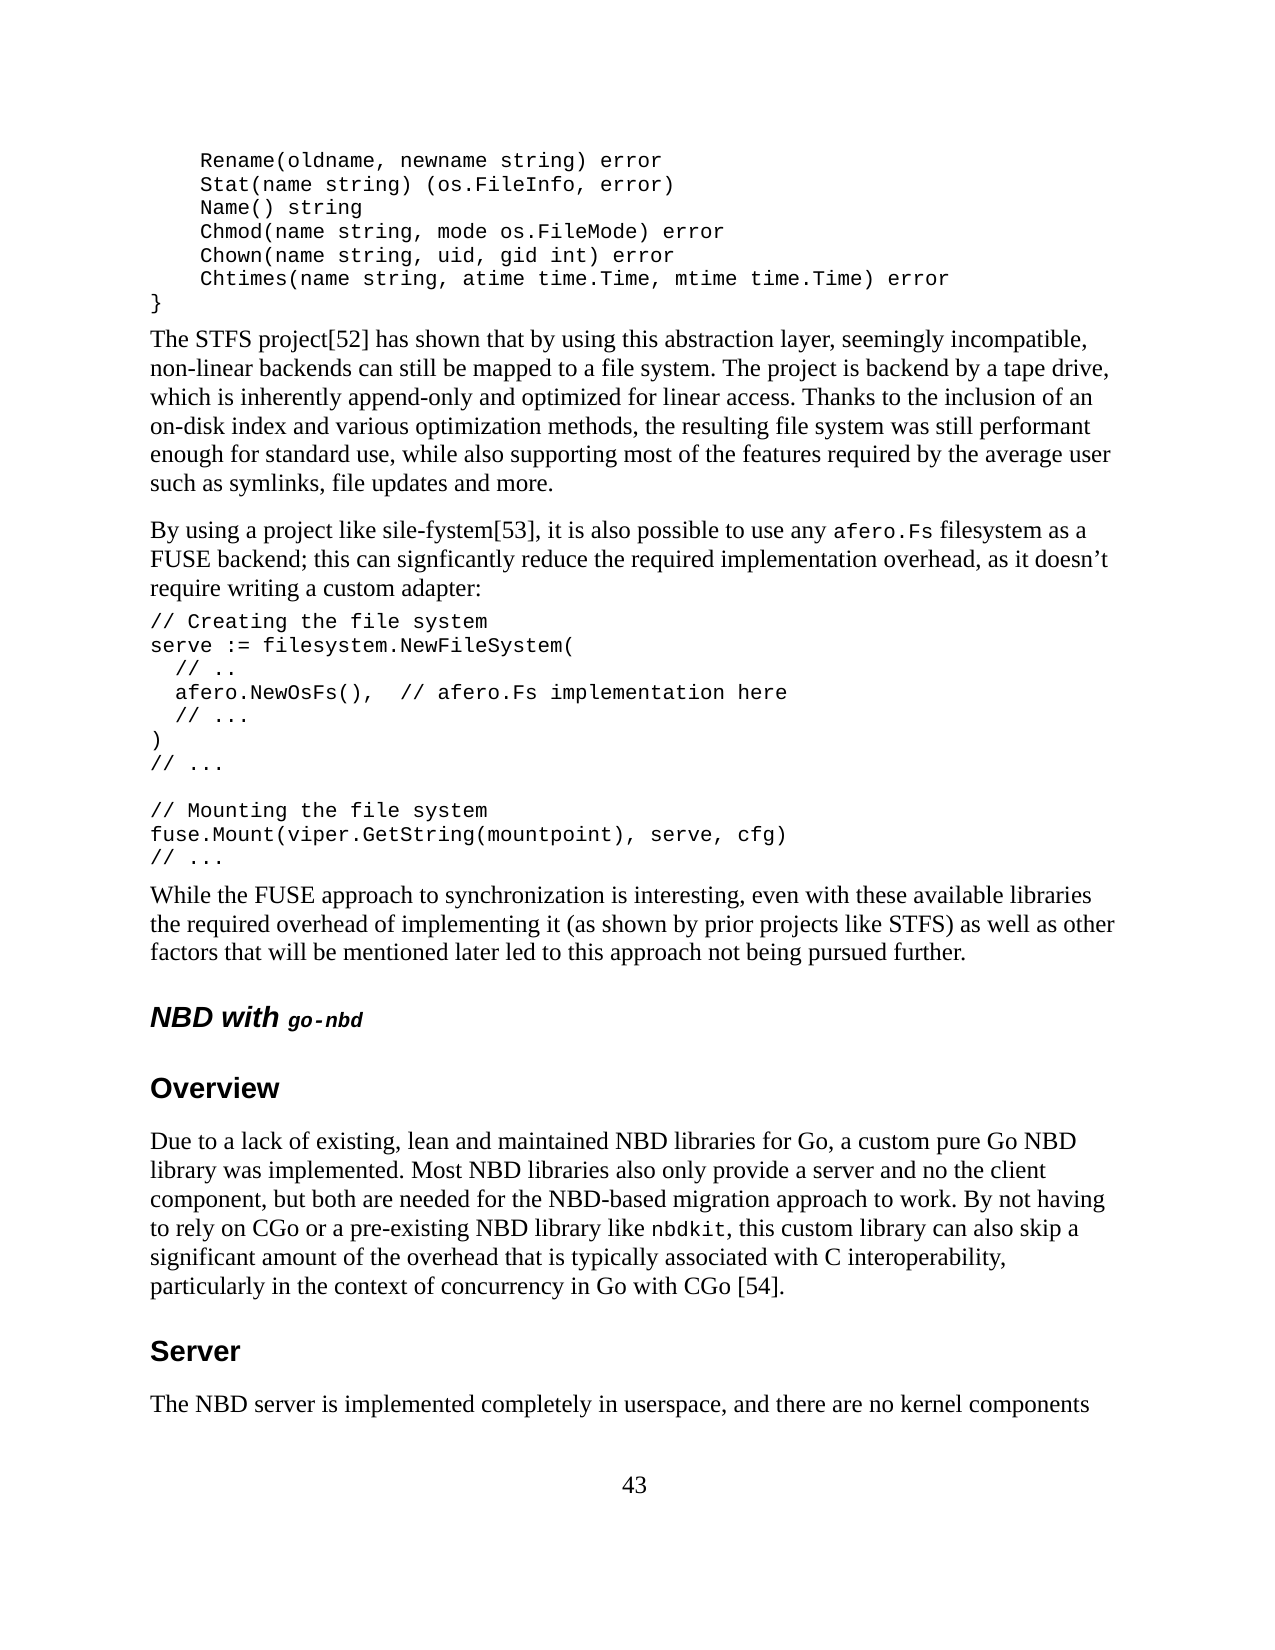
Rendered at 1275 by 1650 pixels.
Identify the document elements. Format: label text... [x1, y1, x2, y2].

text Chtimes(name string, atime time.Time, mtime time.Time) error [150, 268, 1125, 292]
text // Mounting the file system [150, 800, 1125, 824]
text // ... [150, 847, 1125, 871]
text Rename(oldname, newname string) error [150, 150, 1125, 174]
text // ... [150, 753, 1125, 776]
text While the FUSE approach to synchronization is interesting, even with these available libraries the required overhead of implementing it (as shown by prior projects like STFS) as well as other factors that will be mentioned later led to this approach not being pursued further. [150, 880, 1125, 966]
text Name() string [150, 197, 1125, 221]
subtitle Overview [150, 1071, 1125, 1105]
text fuse.Mount(viper.GetString(mountpoint), serve, cfg) [150, 824, 1125, 847]
subtitle NBD with go-nbd [150, 1000, 1125, 1034]
text The NBD server is implemented completely in userspace, and there are no kernel components [150, 1389, 1125, 1417]
text The STFS project[52] has shown that by using this abstraction layer, seemingly incompatible, non-linear backends can still be mapped to a file system. The project is backend by a tape drive, which is inherently append-only and optimized for linear access. Thanks to the inclusion of an on-disk index and various optimization methods, the resulting file system was still performant enough for standard use, while also supporting most of the features required by the average user such as symlinks, file updates and more. [150, 324, 1125, 497]
text afero.NewOsFs(), // afero.Fs implementation here [150, 682, 1125, 706]
text // ... [150, 706, 1125, 729]
subtitle Server [150, 1334, 1125, 1367]
text // Creating the file system [150, 611, 1125, 634]
text serve := filesystem.NewFileSystem( [150, 634, 1125, 658]
text Chmod(name string, mode os.FileMode) error [150, 221, 1125, 244]
text Stat(name string) (os.FileInfo, error) [150, 174, 1125, 197]
text Chown(name string, uid, gid int) error [150, 244, 1125, 268]
text // .. [150, 658, 1125, 682]
text } [150, 292, 1125, 316]
text ) [150, 729, 1125, 753]
text By using a project like sile-fystem[53], it is also possible to use any afero.Fs filesystem as a FUSE backend; this can signficantly reduce the required implementation overhead, as it doesn’t require writing a custom adapter: [150, 515, 1125, 602]
text Due to a lack of existing, lean and maintained NBD libraries for Go, a custom pure Go NBD library was implemented. Most NBD libraries also only provide a server and no the client component, but both are needed for the NBD-based migration approach to work. By not having to rely on CGo or a pre-existing NBD library like nbdkit, this custom library can also skip a significant amount of the overhead that is typically associated with C interoperability, particularly in the context of concurrency in Go with CGo [54]. [150, 1126, 1125, 1300]
